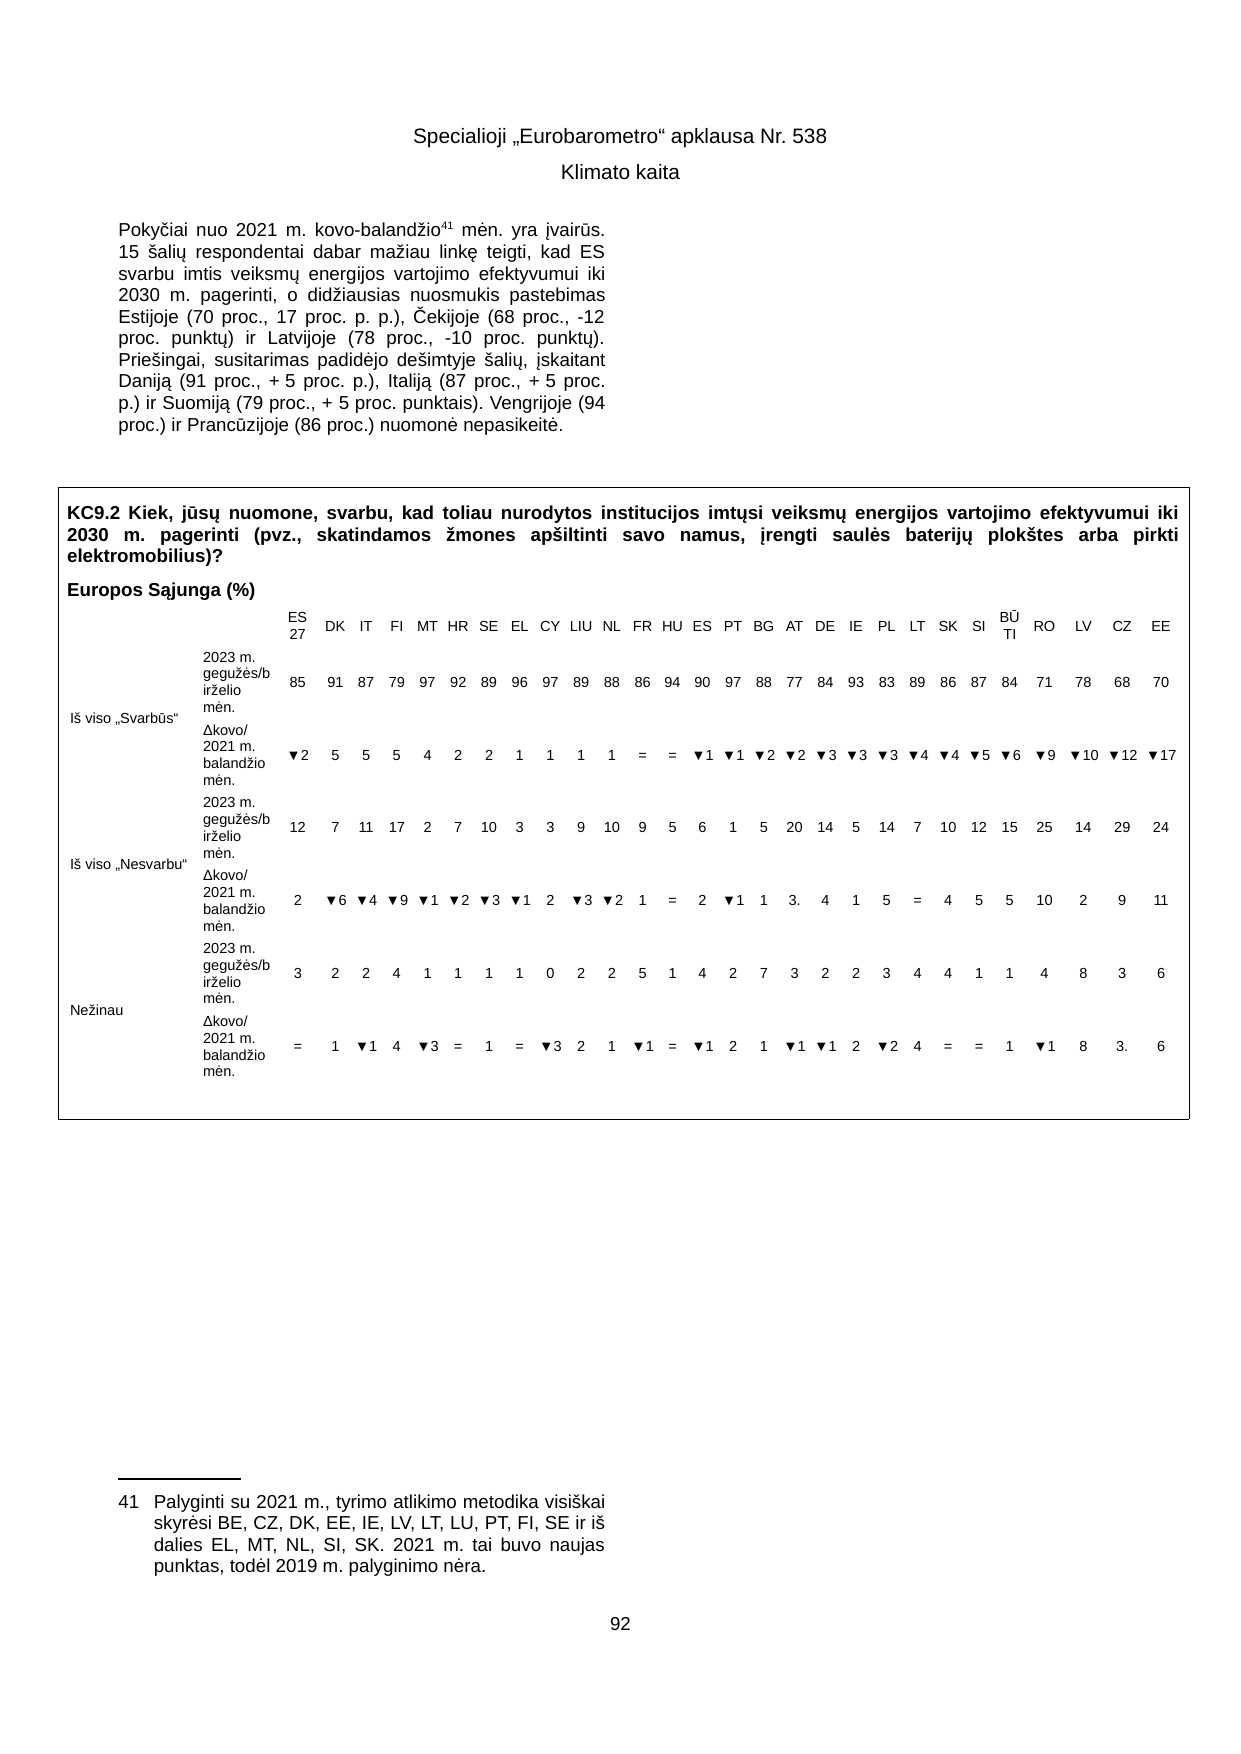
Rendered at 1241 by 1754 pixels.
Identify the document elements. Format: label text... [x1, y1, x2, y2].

table_cell = [658, 1010, 687, 1083]
table_cell 7 [320, 791, 350, 864]
table_cell 1 [473, 937, 504, 1010]
table_cell 1 [473, 1010, 504, 1083]
text Palyginti su 2021 m., tyrimo atlikimo metodika visiškai skyrėsi BE, CZ, DK, EE, IE, LV, LT, LU, PT, FI, SE ir iš dalies EL, MT, NL, SI, SK. 2021 m. tai buvo naujas punktas, todėl 2019 m. palyginimo nėra. [118, 1491, 605, 1577]
table_header MT [412, 606, 443, 645]
table_cell 3 [779, 937, 810, 1010]
text KC9.2 Kiek, jūsų nuomone, svarbu, kad toliau nurodytos institucijos imtųsi veiksmų energijos vartojimo efektyvumui iki 2030 m. pagerinti (pvz., skatindamos žmones apšiltinti savo namus, įrengti saulės baterijų plokštes arba pirkti elektromobilius)? [67, 502, 1180, 567]
table_cell Δkovo/2021 m. balandžio mėn. [200, 864, 275, 937]
table_header PL [871, 606, 902, 645]
table_cell 10 [1025, 864, 1064, 937]
table_cell ▼12 [1103, 718, 1141, 791]
table_cell 1 [596, 718, 627, 791]
table_header FR [627, 606, 658, 645]
table_cell ▼1 [810, 1010, 840, 1083]
table_cell 1 [566, 718, 596, 791]
table_cell 1 [840, 864, 871, 937]
table_cell 10 [596, 791, 627, 864]
table_cell 8 [1064, 1010, 1102, 1083]
table_cell 2 [473, 718, 504, 791]
table_cell 6 [687, 791, 717, 864]
table_cell 2 [840, 937, 871, 1010]
table_cell 83 [871, 645, 902, 718]
table_cell 93 [840, 645, 871, 718]
table_header FI [381, 606, 412, 645]
table_cell 2 [566, 937, 596, 1010]
table_cell 86 [627, 645, 658, 718]
table_cell ▼1 [1025, 1010, 1064, 1083]
table_cell 10 [933, 791, 963, 864]
table_cell 1 [504, 937, 535, 1010]
table_cell 3 [275, 937, 320, 1010]
table_cell 9 [566, 791, 596, 864]
table_cell 3. [1103, 1010, 1141, 1083]
table_cell 2 [718, 1010, 748, 1083]
table_cell 20 [779, 791, 810, 864]
table_header SE [473, 606, 504, 645]
table_cell ▼3 [810, 718, 840, 791]
table_cell 77 [779, 645, 810, 718]
table_cell Iš viso „Nesvarbu“ [67, 791, 200, 937]
table_cell = [443, 1010, 473, 1083]
table_cell 5 [871, 864, 902, 937]
table_cell 3 [1103, 937, 1141, 1010]
table_cell 1 [994, 1010, 1025, 1083]
table_cell 2 [535, 864, 566, 937]
table_header DK [320, 606, 350, 645]
table_cell ▼1 [504, 864, 535, 937]
table_cell 1 [627, 864, 658, 937]
table_cell 11 [350, 791, 381, 864]
table_cell = [504, 1010, 535, 1083]
table_cell 4 [381, 937, 412, 1010]
table_cell ▼1 [627, 1010, 658, 1083]
table_cell 2 [596, 937, 627, 1010]
table_cell = [963, 1010, 994, 1083]
table_cell 4 [902, 1010, 933, 1083]
table_cell 15 [994, 791, 1025, 864]
table_cell 88 [748, 645, 779, 718]
table_cell ▼1 [350, 1010, 381, 1083]
table_cell 2 [1064, 864, 1102, 937]
table_cell 5 [350, 718, 381, 791]
table_cell 1 [320, 1010, 350, 1083]
table_cell 5 [840, 791, 871, 864]
table_cell 2 [350, 937, 381, 1010]
table_header HU [658, 606, 687, 645]
table_cell 4 [381, 1010, 412, 1083]
table_cell 1 [718, 791, 748, 864]
table_cell ▼2 [275, 718, 320, 791]
table_cell 2 [443, 718, 473, 791]
table_header EE [1141, 606, 1180, 645]
table_header CZ [1103, 606, 1141, 645]
table_cell 5 [963, 864, 994, 937]
table_cell 2023 m. gegužės/birželio mėn. [200, 645, 275, 718]
table_cell 14 [871, 791, 902, 864]
table_cell 5 [748, 791, 779, 864]
table_cell 1 [596, 1010, 627, 1083]
table_cell Δkovo/2021 m. balandžio mėn. [200, 1010, 275, 1083]
text Europos Sąjunga (%) [67, 578, 1180, 600]
table_cell 1 [535, 718, 566, 791]
table_cell ▼10 [1064, 718, 1102, 791]
table_header SI [963, 606, 994, 645]
table_header RO [1025, 606, 1064, 645]
table_cell ▼1 [718, 718, 748, 791]
table_header ES 27 [275, 606, 320, 645]
table_cell 89 [566, 645, 596, 718]
text Pokyčiai nuo 2021 m. kovo-balandžio mėn. yra įvairūs. 15 šalių respondentai dabar mažiau linkę teigti, kad ES svarbu imtis veiksmų energijos vartojimo efektyvumui iki 2030 m. pagerinti, o didžiausias nuosmukis pastebimas Estijoje (70 proc., 17 proc. p. p.), Čekijoje (68 proc., -12 proc. punktų) ir Latvijoje (78 proc., -10 proc. punktų). Priešingai, susitarimas padidėjo dešimtyje šalių, įskaitant Daniją (91 proc., + 5 proc. p.), Italiją (87 proc., + 5 proc. p.) ir Suomiją (79 proc., + 5 proc. punktais). Vengrijoje (94 proc.) ir Prancūzijoje (86 proc.) nuomonė nepasikeitė. [118, 219, 605, 435]
table_cell ▼6 [320, 864, 350, 937]
table_cell 86 [933, 645, 963, 718]
table_cell 11 [1141, 864, 1180, 937]
table_header AT [779, 606, 810, 645]
table_cell ▼4 [933, 718, 963, 791]
table_cell ▼1 [779, 1010, 810, 1083]
table_cell 6 [1141, 937, 1180, 1010]
table_cell 3. [779, 864, 810, 937]
table_cell 97 [718, 645, 748, 718]
table_header BŪTI [994, 606, 1025, 645]
table_cell 14 [810, 791, 840, 864]
table_cell 84 [810, 645, 840, 718]
table_cell 97 [412, 645, 443, 718]
table_header IT [350, 606, 381, 645]
table_cell 10 [473, 791, 504, 864]
table_cell 3 [871, 937, 902, 1010]
table_header SK [933, 606, 963, 645]
table_cell 5 [658, 791, 687, 864]
table_cell = [275, 1010, 320, 1083]
table_cell 71 [1025, 645, 1064, 718]
table_cell 1 [994, 937, 1025, 1010]
table_cell 79 [381, 645, 412, 718]
table_cell 5 [627, 937, 658, 1010]
table_cell = [902, 864, 933, 937]
table_header [67, 606, 200, 645]
table_cell 1 [504, 718, 535, 791]
table_cell ▼17 [1141, 718, 1180, 791]
table_cell = [627, 718, 658, 791]
table_cell 2 [687, 864, 717, 937]
table_cell ▼4 [902, 718, 933, 791]
table_cell 2023 m. gegužės/birželio mėn. [200, 937, 275, 1010]
table_cell ▼2 [596, 864, 627, 937]
table_cell 4 [1025, 937, 1064, 1010]
table_cell 4 [933, 937, 963, 1010]
table_cell ▼4 [350, 864, 381, 937]
table_cell 68 [1103, 645, 1141, 718]
table_cell 5 [320, 718, 350, 791]
table_cell 3 [504, 791, 535, 864]
table_cell 89 [473, 645, 504, 718]
table_cell 6 [1141, 1010, 1180, 1083]
table_cell 1 [443, 937, 473, 1010]
table_cell 2023 m. gegužės/birželio mėn. [200, 791, 275, 864]
table_cell 1 [963, 937, 994, 1010]
table_cell 2 [840, 1010, 871, 1083]
table_cell 7 [443, 791, 473, 864]
table_cell 1 [658, 937, 687, 1010]
table_cell 2 [566, 1010, 596, 1083]
table_cell 7 [748, 937, 779, 1010]
table_cell 25 [1025, 791, 1064, 864]
table_cell 2 [320, 937, 350, 1010]
table_cell 4 [687, 937, 717, 1010]
table_header HR [443, 606, 473, 645]
table_cell 1 [748, 864, 779, 937]
table_cell 4 [933, 864, 963, 937]
table_cell 3 [535, 791, 566, 864]
table_cell 5 [994, 864, 1025, 937]
table_cell 0 [535, 937, 566, 1010]
table_cell 85 [275, 645, 320, 718]
table_cell 2 [810, 937, 840, 1010]
table_cell ▼1 [687, 718, 717, 791]
table_cell 89 [902, 645, 933, 718]
table_cell 17 [381, 791, 412, 864]
table_cell 91 [320, 645, 350, 718]
table_cell 5 [381, 718, 412, 791]
table_cell 2 [275, 864, 320, 937]
table_cell ▼9 [1025, 718, 1064, 791]
table_cell 4 [810, 864, 840, 937]
table_cell 97 [535, 645, 566, 718]
table_cell = [658, 718, 687, 791]
table_header ES [687, 606, 717, 645]
table_header CY [535, 606, 566, 645]
table_cell ▼3 [535, 1010, 566, 1083]
table_cell 94 [658, 645, 687, 718]
table_header NL [596, 606, 627, 645]
table_cell ▼2 [871, 1010, 902, 1083]
table_header EL [504, 606, 535, 645]
table_cell ▼5 [963, 718, 994, 791]
table_cell 4 [902, 937, 933, 1010]
table_cell ▼3 [473, 864, 504, 937]
table_cell 9 [1103, 864, 1141, 937]
table_cell 7 [902, 791, 933, 864]
table_cell ▼6 [994, 718, 1025, 791]
table_cell 70 [1141, 645, 1180, 718]
table_cell 87 [350, 645, 381, 718]
table_header BG [748, 606, 779, 645]
table_header IE [840, 606, 871, 645]
table_cell 2 [412, 791, 443, 864]
table_cell ▼3 [871, 718, 902, 791]
table_cell ▼2 [748, 718, 779, 791]
table_cell ▼3 [840, 718, 871, 791]
table_header LT [902, 606, 933, 645]
table_cell ▼3 [412, 1010, 443, 1083]
table_cell Δkovo/2021 m. balandžio mėn. [200, 718, 275, 791]
table_cell 84 [994, 645, 1025, 718]
table_cell 29 [1103, 791, 1141, 864]
table_header DE [810, 606, 840, 645]
table_header [200, 606, 275, 645]
table_cell 9 [627, 791, 658, 864]
table_cell 92 [443, 645, 473, 718]
table_cell 24 [1141, 791, 1180, 864]
table_cell Nežinau [67, 937, 200, 1083]
table_cell 1 [748, 1010, 779, 1083]
table_cell ▼9 [381, 864, 412, 937]
table_cell ▼3 [566, 864, 596, 937]
table_header LV [1064, 606, 1102, 645]
table_cell 8 [1064, 937, 1102, 1010]
table_cell ▼1 [412, 864, 443, 937]
table_cell 2 [718, 937, 748, 1010]
table_cell 12 [963, 791, 994, 864]
table_cell Iš viso „Svarbūs“ [67, 645, 200, 791]
table_cell 14 [1064, 791, 1102, 864]
table_cell 12 [275, 791, 320, 864]
table_cell 4 [412, 718, 443, 791]
table_header LIU [566, 606, 596, 645]
table_cell 90 [687, 645, 717, 718]
table_cell ▼2 [443, 864, 473, 937]
table_header PT [718, 606, 748, 645]
table_cell 1 [412, 937, 443, 1010]
table_cell = [933, 1010, 963, 1083]
table_cell ▼1 [718, 864, 748, 937]
table_cell 88 [596, 645, 627, 718]
table_cell 96 [504, 645, 535, 718]
table_cell ▼1 [687, 1010, 717, 1083]
table_cell = [658, 864, 687, 937]
table_cell 87 [963, 645, 994, 718]
table_cell 78 [1064, 645, 1102, 718]
table_cell ▼2 [779, 718, 810, 791]
